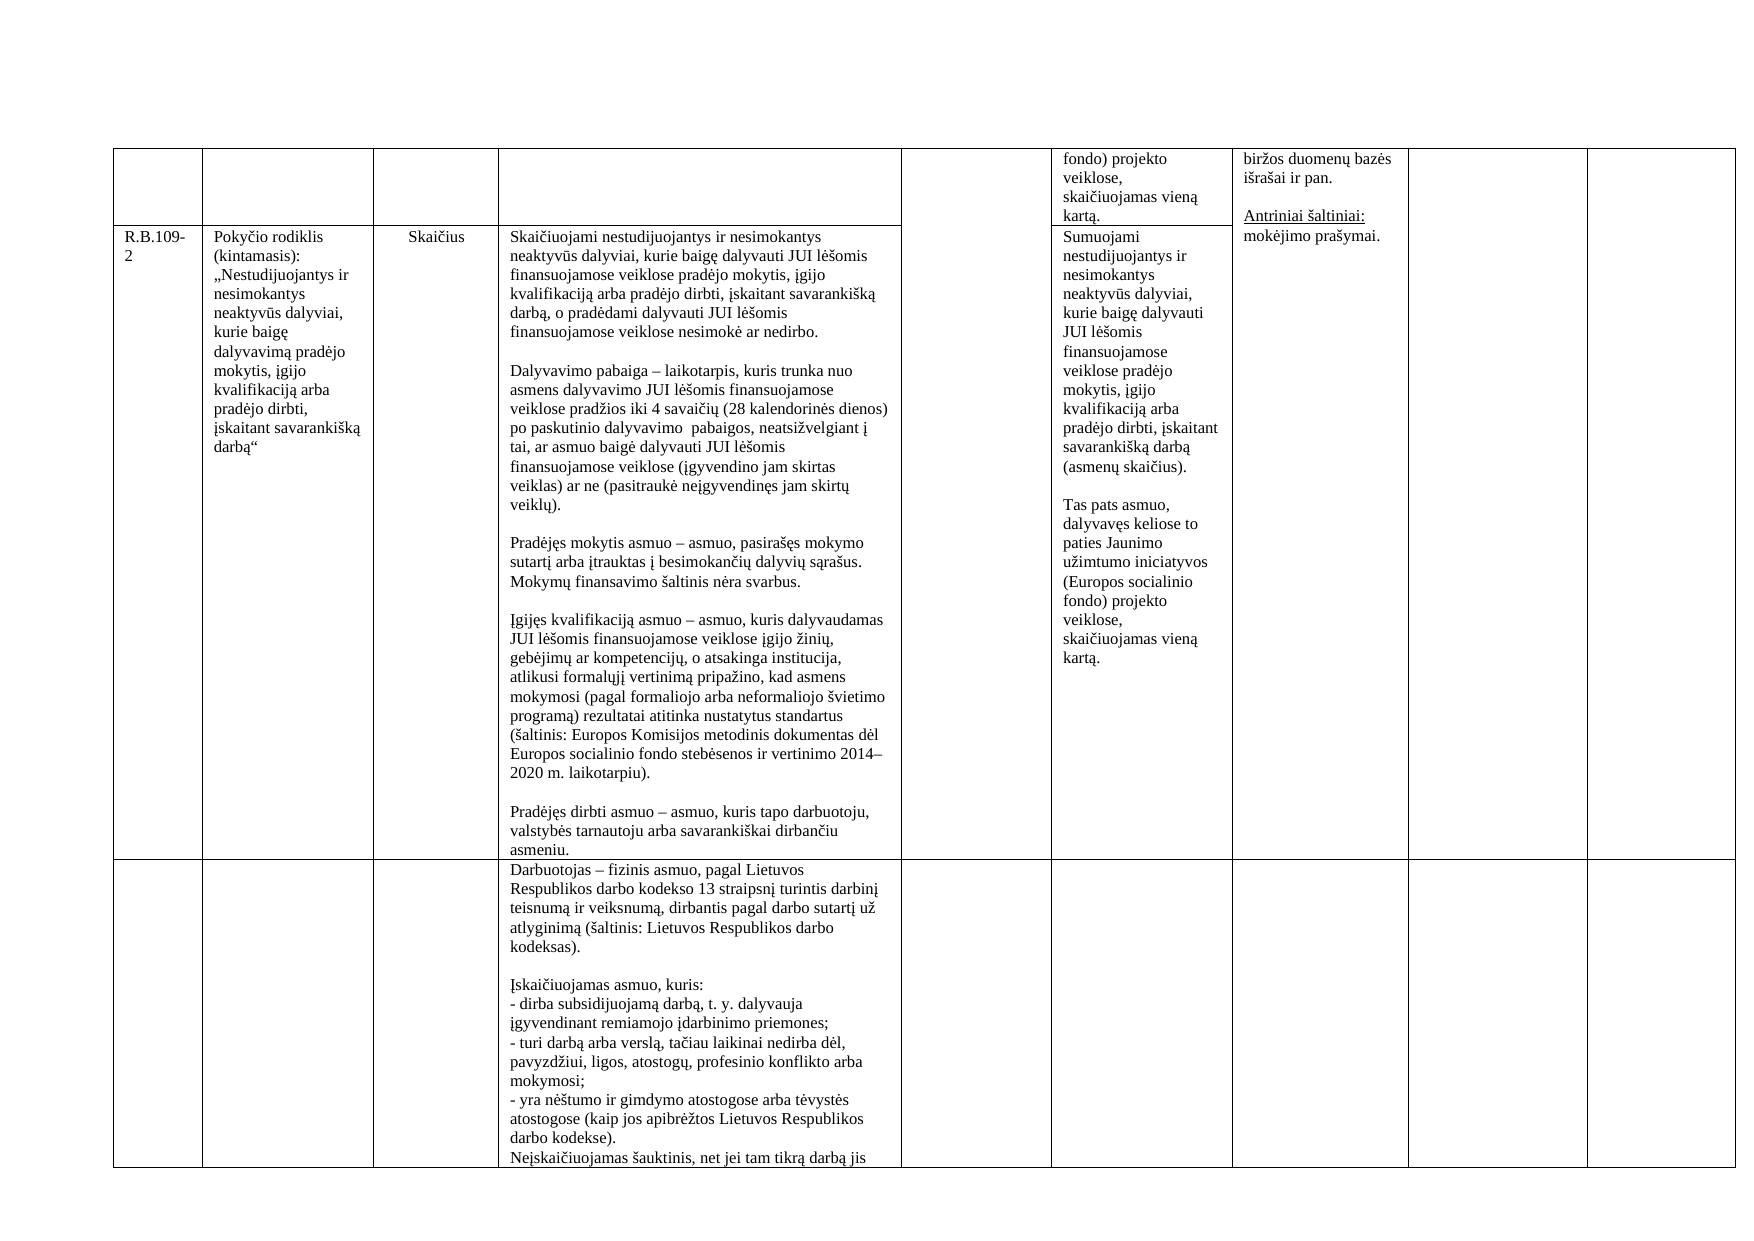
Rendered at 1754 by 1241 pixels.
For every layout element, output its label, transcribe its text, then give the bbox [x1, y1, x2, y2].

table_cell [1233, 860, 1408, 1167]
table_cell [1409, 860, 1587, 1167]
table_cell [374, 149, 498, 225]
table_cell [203, 860, 373, 1167]
table_cell Sumuojami nestudijuojantys ir nesimokantys neaktyvūs dalyviai, kurie baigę dalyvauti JUI lėšomis finansuojamose veiklose pradėjo mokytis, įgijo kvalifikaciją arba pradėjo dirbti, įskaitant savarankišką darbą (asmenų skaičius). Tas pats asmuo, dalyvavęs keliose to paties Jaunimo užimtumo iniciatyvos (Europos socialinio fondo) projekto veiklose, skaičiuojamas vieną kartą. [1052, 226, 1232, 859]
table_cell Pokyčio rodiklis (kintamasis): „Nestudijuojantys ir nesimokantys neaktyvūs dalyviai, kurie baigę dalyvavimą pradėjo mokytis, įgijo kvalifikaciją arba pradėjo dirbti, įskaitant savarankišką darbą“ [203, 226, 373, 859]
table_cell [1052, 860, 1232, 1167]
table_cell [203, 149, 373, 225]
table_cell biržos duomenų bazės išrašai ir pan. Antriniai šaltiniai: mokėjimo prašymai. [1233, 149, 1408, 859]
table_cell Skaičius [374, 226, 498, 859]
table_cell [902, 860, 1051, 1167]
table_cell Skaičiuojami nestudijuojantys ir nesimokantys neaktyvūs dalyviai, kurie baigę dalyvauti JUI lėšomis finansuojamose veiklose pradėjo mokytis, įgijo kvalifikaciją arba pradėjo dirbti, įskaitant savarankišką darbą, o pradėdami dalyvauti JUI lėšomis finansuojamose veiklose nesimokė ar nedirbo. Dalyvavimo pabaiga – laikotarpis, kuris trunka nuo asmens dalyvavimo JUI lėšomis finansuojamose veiklose pradžios iki 4 savaičių (28 kalendorinės dienos) po paskutinio dalyvavimo pabaigos, neatsižvelgiant į tai, ar asmuo baigė dalyvauti JUI lėšomis finansuojamose veiklose (įgyvendino jam skirtas veiklas) ar ne (pasitraukė neįgyvendinęs jam skirtų veiklų). Pradėjęs mokytis asmuo – asmuo, pasirašęs mokymo sutartį arba įtrauktas į besimokančių dalyvių sąrašus. Mokymų finansavimo šaltinis nėra svarbus. Įgijęs kvalifikaciją asmuo – asmuo, kuris dalyvaudamas JUI lėšomis finansuojamose veiklose įgijo žinių, gebėjimų ar kompetencijų, o atsakinga institucija, atlikusi formalųjį vertinimą pripažino, kad asmens mokymosi (pagal formaliojo arba neformaliojo švietimo programą) rezultatai atitinka nustatytus standartus (šaltinis: Europos Komisijos metodinis dokumentas dėl Europos socialinio fondo stebėsenos ir vertinimo 2014–2020 m. laikotarpiu). Pradėjęs dirbti asmuo – asmuo, kuris tapo darbuotoju, valstybės tarnautoju arba savarankiškai dirbančiu asmeniu. [499, 226, 901, 859]
table_cell [1409, 149, 1587, 859]
table_cell [1588, 149, 1735, 859]
table_cell Darbuotojas – fizinis asmuo, pagal Lietuvos Respublikos darbo kodekso 13 straipsnį turintis darbinį teisnumą ir veiksnumą, dirbantis pagal darbo sutartį už atlyginimą (šaltinis: Lietuvos Respublikos darbo kodeksas). Įskaičiuojamas asmuo, kuris: - dirba subsidijuojamą darbą, t. y. dalyvauja įgyvendinant remiamojo įdarbinimo priemones; - turi darbą arba verslą, tačiau laikinai nedirba dėl, pavyzdžiui, ligos, atostogų, profesinio konflikto arba mokymosi; - yra nėštumo ir gimdymo atostogose arba tėvystės atostogose (kaip jos apibrėžtos Lietuvos Respublikos darbo kodekse). Neįskaičiuojamas šauktinis, net jei tam tikrą darbą jis [499, 860, 901, 1167]
table_cell [1588, 860, 1735, 1167]
table_cell [499, 149, 901, 225]
table_cell [114, 149, 202, 225]
table_cell R.B.109-2 [114, 226, 202, 859]
table_cell [374, 860, 498, 1167]
table_cell [902, 149, 1051, 859]
table_cell fondo) projekto veiklose, skaičiuojamas vieną kartą. [1052, 149, 1232, 225]
table_cell [114, 860, 202, 1167]
